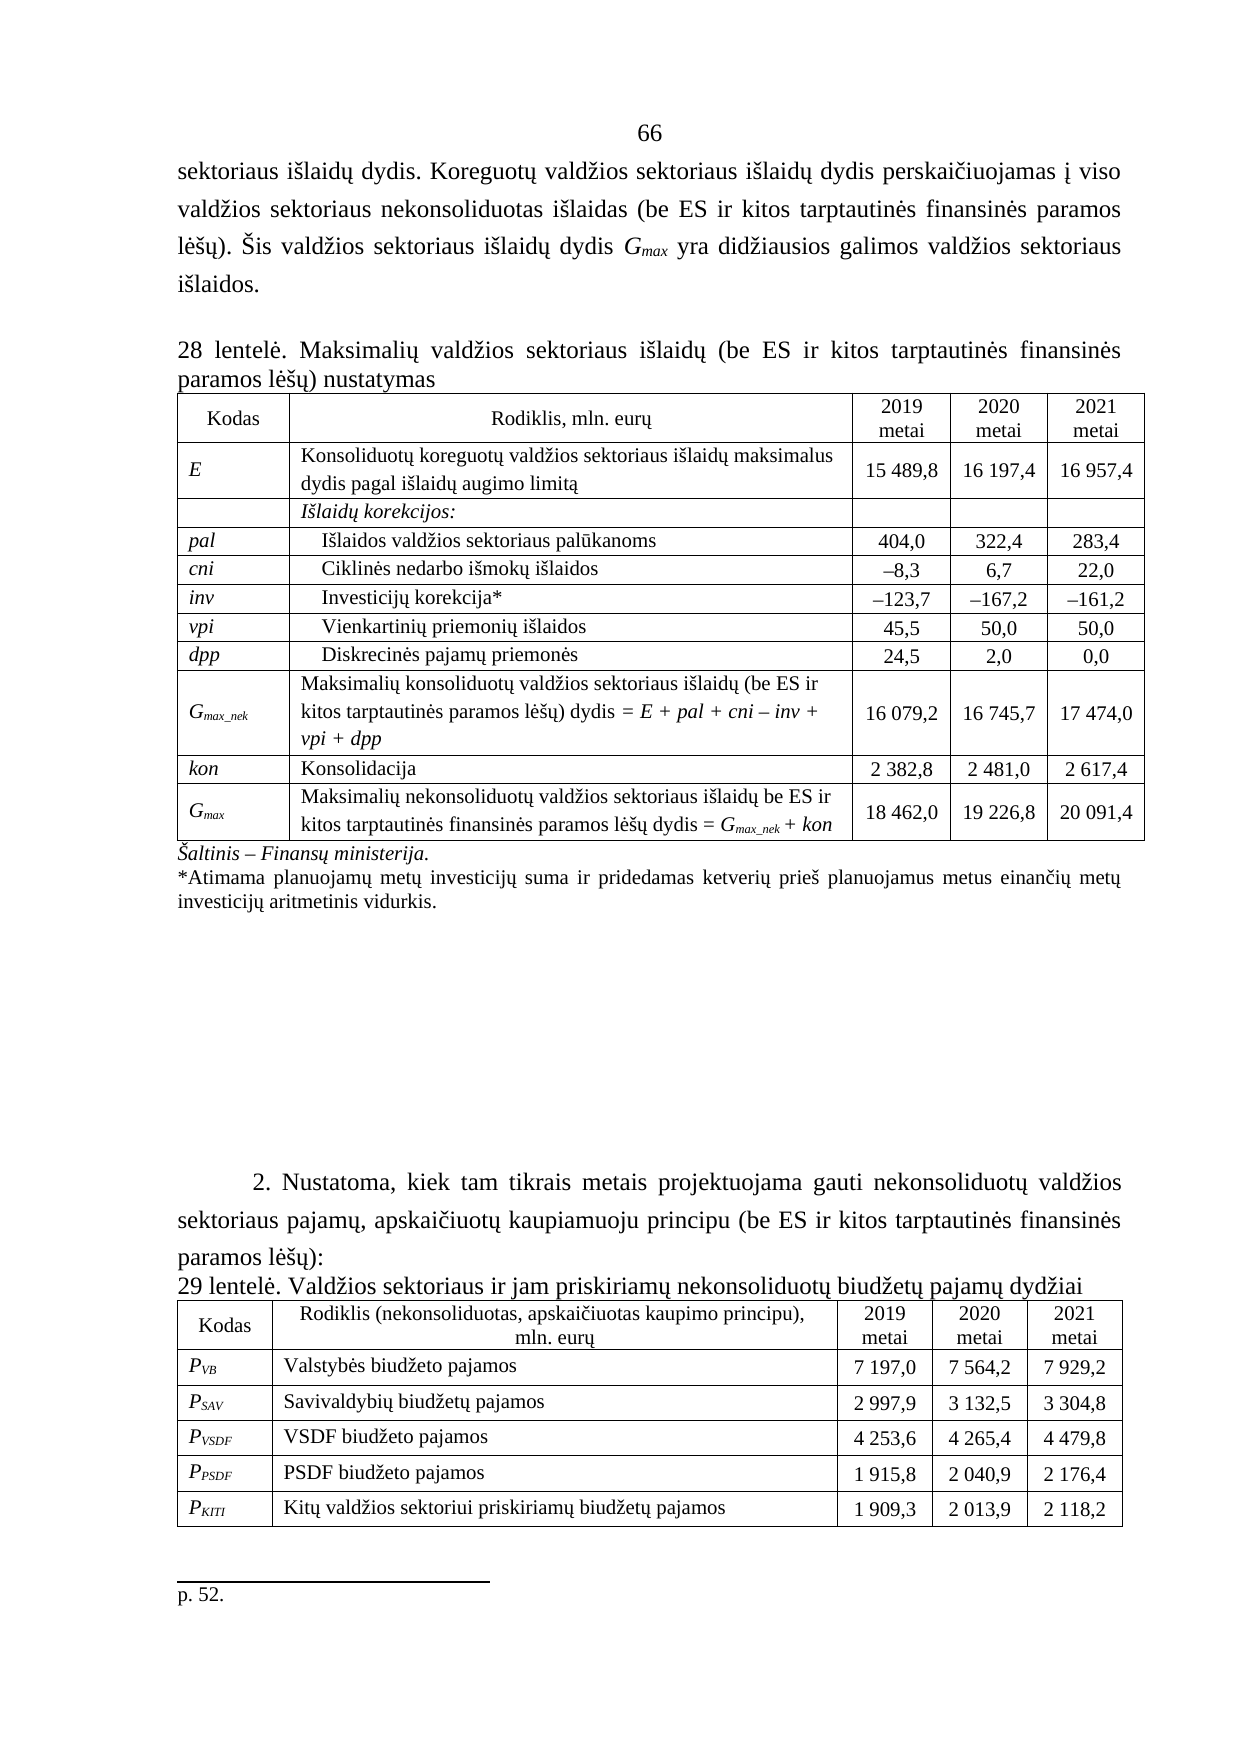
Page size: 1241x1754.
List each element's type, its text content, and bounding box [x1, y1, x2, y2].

table_cell Išlaidos valdžios sektoriaus palūkanoms [290, 528, 852, 555]
table_cell 3 132,5 [933, 1386, 1027, 1420]
table_cell 0,0 [1048, 642, 1144, 670]
table_header Kodas [178, 394, 289, 442]
table_header Kodas [178, 1301, 272, 1349]
table_cell Gmax [178, 784, 289, 840]
table_cell 2 617,4 [1048, 756, 1144, 783]
table_cell 2 013,9 [933, 1492, 1027, 1526]
table_cell pal [178, 528, 289, 555]
table_cell [178, 499, 289, 527]
table_header 2020 metai [933, 1301, 1027, 1349]
table_cell 20 091,4 [1048, 784, 1144, 840]
table_cell 322,4 [951, 528, 1047, 555]
table_cell Kitų valdžios sektoriui priskiriamų biudžetų pajamos [273, 1492, 837, 1526]
table_cell 404,0 [853, 528, 950, 555]
table_cell 2 118,2 [1028, 1492, 1122, 1526]
table_cell 4 253,6 [838, 1421, 932, 1455]
table_cell 1 909,3 [838, 1492, 932, 1526]
table_cell 45,5 [853, 614, 950, 641]
table_cell 50,0 [951, 614, 1047, 641]
table_header Rodiklis (nekonsoliduotas, apskaičiuotas kaupimo principu), mln. eurų [273, 1301, 837, 1349]
table_cell 7 929,2 [1028, 1350, 1122, 1384]
text Šaltinis – Finansų ministerija. [177, 841, 1122, 865]
table_cell Investicijų korekcija* [290, 585, 852, 613]
table_cell 16 957,4 [1048, 443, 1144, 498]
table_cell Gmax_nek [178, 671, 289, 754]
table_cell Išlaidų korekcijos: [290, 499, 852, 527]
table_cell PSAV [178, 1386, 272, 1420]
table_cell vpi [178, 614, 289, 641]
table_cell Diskrecinės pajamų priemonės [290, 642, 852, 670]
table_cell [951, 499, 1047, 527]
table_cell 16 197,4 [951, 443, 1047, 498]
table_cell 7 564,2 [933, 1350, 1027, 1384]
table_cell VSDF biudžeto pajamos [273, 1421, 837, 1455]
table_cell 2 040,9 [933, 1456, 1027, 1491]
table_cell 4 479,8 [1028, 1421, 1122, 1455]
table_cell 19 226,8 [951, 784, 1047, 840]
table_cell cni [178, 556, 289, 584]
table_cell 1 915,8 [838, 1456, 932, 1491]
text sektoriaus išlaidų dydis. Koreguotų valdžios sektoriaus išlaidų dydis perskaičiuojamas į viso valdžios sektoriaus nekonsoliduotas išlaidas (be ES ir kitos tarptautinės finansinės paramos lėšų). Šis valdžios sektoriaus išlaidų dydis Gmax yra didžiausios galimos valdžios sektoriaus išlaidos. [177, 148, 1122, 298]
table_cell 24,5 [853, 642, 950, 670]
table_cell PVSDF [178, 1421, 272, 1455]
table_cell E [178, 443, 289, 498]
table_cell 15 489,8 [853, 443, 950, 498]
table_header 2020 metai [951, 394, 1047, 442]
text p. 52. [177, 1582, 1122, 1606]
table_cell 18 462,0 [853, 784, 950, 840]
table_cell kon [178, 756, 289, 783]
table_header Rodiklis, mln. eurų [290, 394, 852, 442]
table_cell Savivaldybių biudžetų pajamos [273, 1386, 837, 1420]
table_cell –167,2 [951, 585, 1047, 613]
table_cell [853, 499, 950, 527]
table_cell PPSDF [178, 1456, 272, 1491]
text 2. Nustatoma, kiek tam tikrais metais projektuojama gauti nekonsoliduotų valdžios sektoriaus pajamų, apskaičiuotų kaupiamuoju principu (be ES ir kitos tarptautinės finansinės paramos lėšų): [177, 1159, 1122, 1271]
table_header 2019 metai [853, 394, 950, 442]
table_cell 2 176,4 [1028, 1456, 1122, 1491]
table_cell dpp [178, 642, 289, 670]
text 28 lentelė. Maksimalių valdžios sektoriaus išlaidų (be ES ir kitos tarptautinės finansinės paramos lėšų) nustatymas [177, 335, 1122, 393]
table_cell Vienkartinių priemonių išlaidos [290, 614, 852, 641]
table_cell –123,7 [853, 585, 950, 613]
table_cell 22,0 [1048, 556, 1144, 584]
table_cell Valstybės biudžeto pajamos [273, 1350, 837, 1384]
table_cell 4 265,4 [933, 1421, 1027, 1455]
table_cell 2 997,9 [838, 1386, 932, 1420]
text 29 lentelė. Valdžios sektoriaus ir jam priskiriamų nekonsoliduotų biudžetų pajamų dydžiai [177, 1271, 1122, 1300]
table_cell Maksimalių konsoliduotų valdžios sektoriaus išlaidų (be ES ir kitos tarptautinės paramos lėšų) dydis = E + pal + cni – inv + vpi + dpp [290, 671, 852, 754]
table_header 2021 metai [1028, 1301, 1122, 1349]
table_cell 17 474,0 [1048, 671, 1144, 754]
table_cell PVB [178, 1350, 272, 1384]
table_cell PSDF biudžeto pajamos [273, 1456, 837, 1491]
table_cell 16 079,2 [853, 671, 950, 754]
table_cell 2 382,8 [853, 756, 950, 783]
table_cell Ciklinės nedarbo išmokų išlaidos [290, 556, 852, 584]
text *Atimama planuojamų metų investicijų suma ir pridedamas ketverių prieš planuojamus metus einančių metų investicijų aritmetinis vidurkis. [177, 865, 1122, 913]
table_cell Maksimalių nekonsoliduotų valdžios sektoriaus išlaidų be ES ir kitos tarptautinės finansinės paramos lėšų dydis = Gmax_nek + kon [290, 784, 852, 840]
table_cell 50,0 [1048, 614, 1144, 641]
table_cell inv [178, 585, 289, 613]
table_cell Konsoliduotų koreguotų valdžios sektoriaus išlaidų maksimalus dydis pagal išlaidų augimo limitą [290, 443, 852, 498]
table_header 2019 metai [838, 1301, 932, 1349]
table_cell 283,4 [1048, 528, 1144, 555]
table_header 2021 metai [1048, 394, 1144, 442]
table_cell PKITI [178, 1492, 272, 1526]
table_cell 2 481,0 [951, 756, 1047, 783]
table_cell 6,7 [951, 556, 1047, 584]
table_cell 3 304,8 [1028, 1386, 1122, 1420]
table_cell –161,2 [1048, 585, 1144, 613]
table_cell 7 197,0 [838, 1350, 932, 1384]
table_cell 16 745,7 [951, 671, 1047, 754]
table_cell [1048, 499, 1144, 527]
table_cell 2,0 [951, 642, 1047, 670]
table_cell Konsolidacija [290, 756, 852, 783]
table_cell –8,3 [853, 556, 950, 584]
